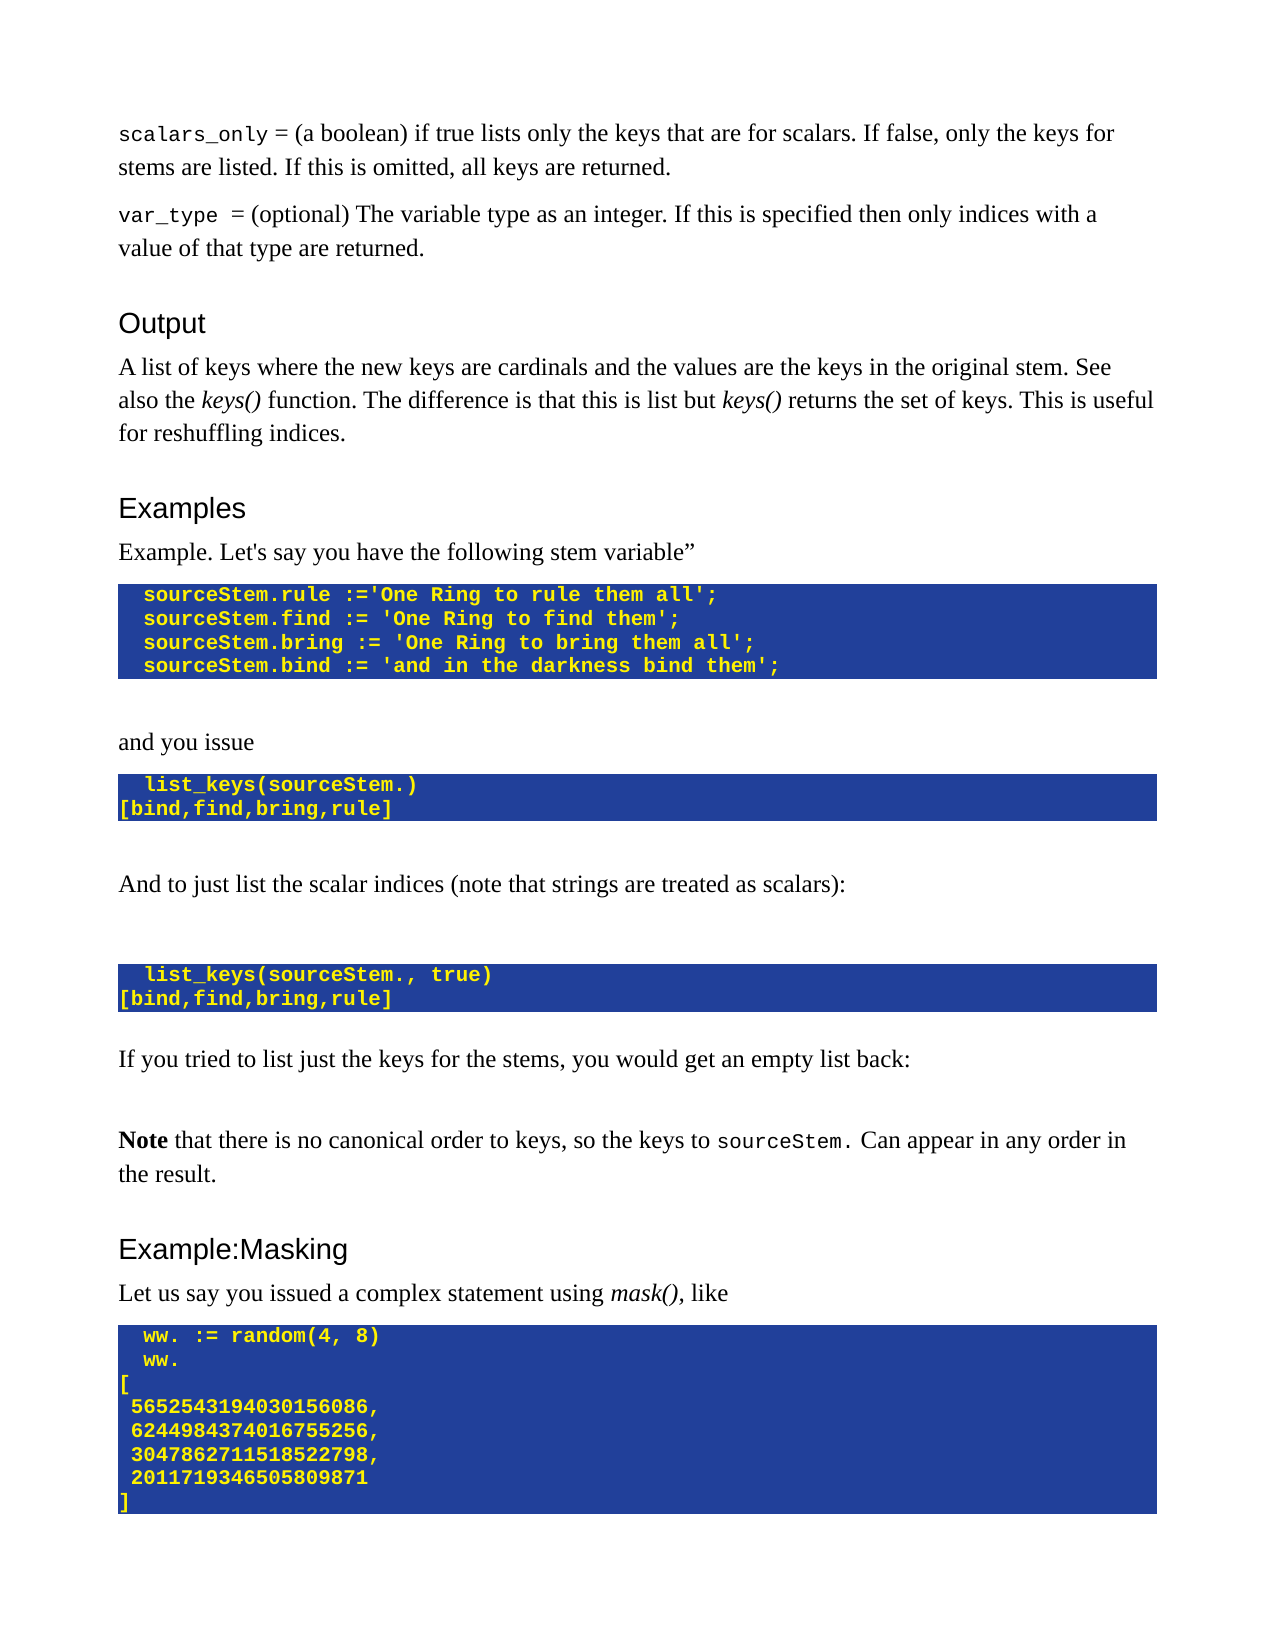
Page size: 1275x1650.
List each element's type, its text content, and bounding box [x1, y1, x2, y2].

text Note that there is no canonical order to keys, so the keys to sourceStem. Can appear in any order in the result. [118, 1092, 1157, 1188]
text If you tried to list just the keys for the stems, you would get an empty list back: [118, 1012, 1157, 1073]
text 2011719346505809871 [118, 1467, 1157, 1491]
text [bind,find,bring,rule] [118, 798, 1157, 821]
text 6244984374016755256, [118, 1420, 1157, 1443]
text 5652543194030156086, [118, 1396, 1157, 1420]
text ww. [118, 1349, 1157, 1373]
text sourceStem.rule :='One Ring to rule them all'; [118, 584, 1157, 608]
text Let us say you issued a complex statement using mask(), like [118, 1278, 1157, 1306]
text [bind,find,bring,rule] [118, 988, 1157, 1012]
text A list of keys where the new keys are cardinals and the values are the keys in the original stem. See also the keys() function. The difference is that this is list but keys() returns the set of keys. This is useful for reshuffling indices. [118, 352, 1157, 447]
text [ [118, 1373, 1157, 1396]
text scalars_only = (a boolean) if true lists only the keys that are for scalars. If false, only the keys for stems are listed. If this is omitted, all keys are returned. [118, 118, 1157, 181]
text sourceStem.bring := 'One Ring to bring them all'; [118, 632, 1157, 655]
text list_keys(sourceStem., true) [118, 964, 1157, 988]
subtitle Examples [118, 491, 1157, 524]
text sourceStem.find := 'One Ring to find them'; [118, 608, 1157, 632]
text sourceStem.bind := 'and in the darkness bind them'; [118, 655, 1157, 679]
text And to just list the scalar indices (note that strings are treated as scalars): [118, 869, 1157, 898]
text ww. := random(4, 8) [118, 1325, 1157, 1349]
text Example. Let's say you have the following stem variable” [118, 537, 1157, 566]
text list_keys(sourceStem.) [118, 774, 1157, 798]
text 3047862711518522798, [118, 1443, 1157, 1467]
text var_type = (optional) The variable type as an integer. If this is specified then only indices with a value of that type are returned. [118, 199, 1157, 262]
subtitle Output [118, 306, 1157, 339]
text and you issue [118, 727, 1157, 755]
text ] [118, 1491, 1157, 1514]
subtitle Example:Masking [118, 1232, 1157, 1265]
